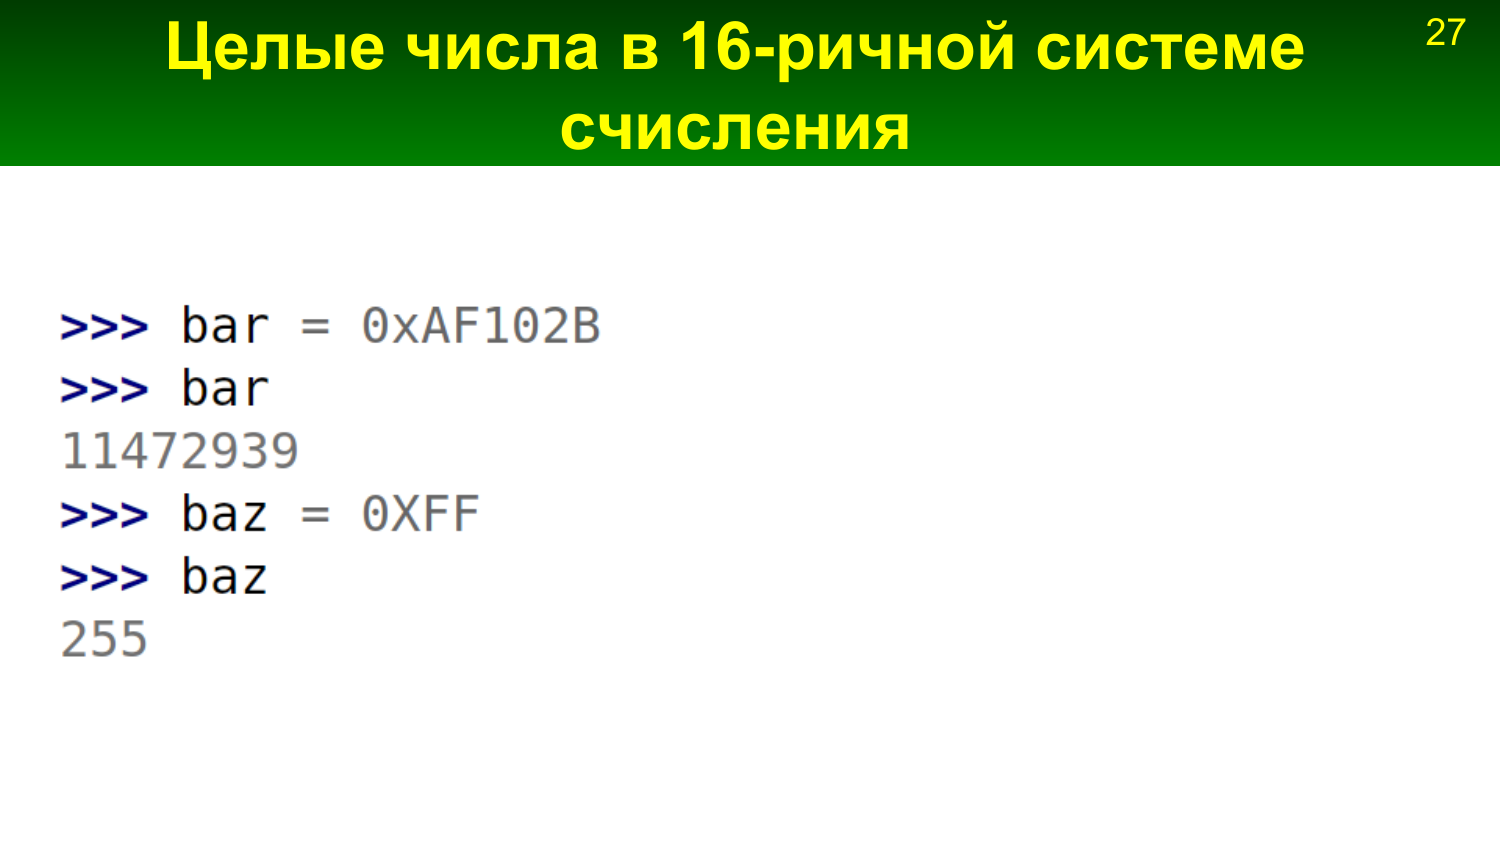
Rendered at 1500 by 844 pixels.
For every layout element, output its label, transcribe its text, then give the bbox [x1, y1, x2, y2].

picture [47, 296, 616, 674]
title Целые числа в 16-ричной системе счисления [47, 0, 1426, 171]
